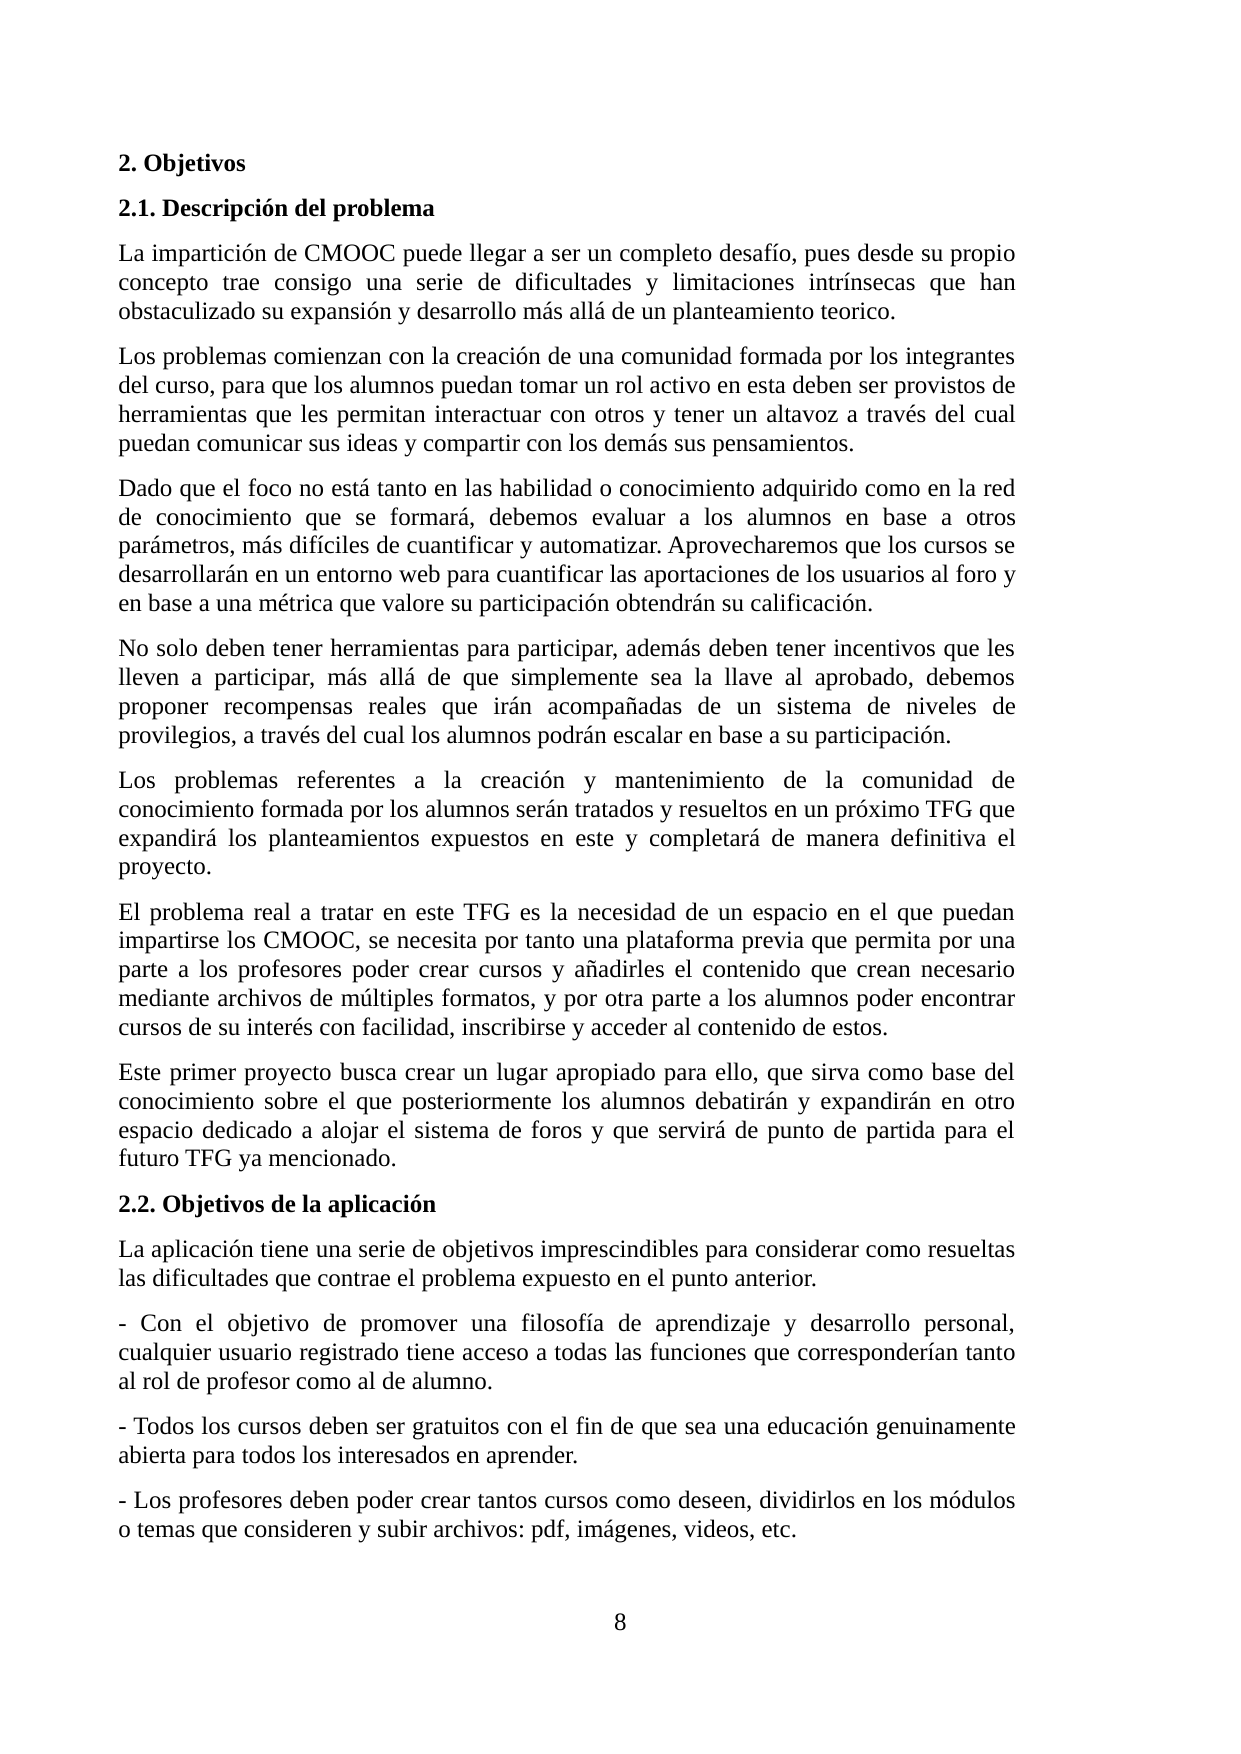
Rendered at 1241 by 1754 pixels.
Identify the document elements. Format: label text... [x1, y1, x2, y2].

text - Con el objetivo de promover una filosofía de aprendizaje y desarrollo personal, cualquier usuario registrado tiene acceso a todas las funciones que corresponderían tanto al rol de profesor como al de alumno. [118, 1308, 1017, 1395]
text - Los profesores deben poder crear tantos cursos como deseen, dividirlos en los módulos o temas que consideren y subir archivos: pdf, imágenes, videos, etc. [118, 1486, 1017, 1543]
text El problema real a tratar en este TFG es la necesidad de un espacio en el que puedan impartirse los CMOOC, se necesita por tanto una plataforma previa que permita por una parte a los profesores poder crear cursos y añadirles el contenido que crean necesario mediante archivos de múltiples formatos, y por otra parte a los alumnos poder encontrar cursos de su interés con facilidad, inscribirse y acceder al contenido de estos. [118, 897, 1017, 1041]
text Este primer proyecto busca crear un lugar apropiado para ello, que sirva como base del conocimiento sobre el que posteriormente los alumnos debatirán y expandirán en otro espacio dedicado a alojar el sistema de foros y que servirá de punto de partida para el futuro TFG ya mencionado. [118, 1057, 1017, 1172]
text 2.2. Objetivos de la aplicación [118, 1189, 1017, 1218]
text No solo deben tener herramientas para participar, además deben tener incentivos que les lleven a participar, más allá de que simplemente sea la llave al aprobado, debemos proponer recompensas reales que irán acompañadas de un sistema de niveles de provilegios, a través del cual los alumnos podrán escalar en base a su participación. [118, 633, 1017, 748]
text 2. Objetivos [118, 148, 1017, 176]
text Los problemas referentes a la creación y mantenimiento de la comunidad de conocimiento formada por los alumnos serán tratados y resueltos en un próximo TFG que expandirá los planteamientos expuestos en este y completará de manera definitiva el proyecto. [118, 765, 1017, 880]
text - Todos los cursos deben ser gratuitos con el fin de que sea una educación genuinamente abierta para todos los interesados en aprender. [118, 1411, 1017, 1469]
text 2.1. Descripción del problema [118, 193, 1017, 222]
text Dado que el foco no está tanto en las habilidad o conocimiento adquirido como en la red de conocimiento que se formará, debemos evaluar a los alumnos en base a otros parámetros, más difíciles de cuantificar y automatizar. Aprovecharemos que los cursos se desarrollarán en un entorno web para cuantificar las aportaciones de los usuarios al foro y en base a una métrica que valore su participación obtendrán su calificación. [118, 473, 1017, 617]
text La aplicación tiene una serie de objetivos imprescindibles para considerar como resueltas las dificultades que contrae el problema expuesto en el punto anterior. [118, 1234, 1017, 1292]
text La impartición de CMOOC puede llegar a ser un completo desafío, pues desde su propio concepto trae consigo una serie de dificultades y limitaciones intrínsecas que han obstaculizado su expansión y desarrollo más allá de un planteamiento teorico. [118, 238, 1017, 325]
text Los problemas comienzan con la creación de una comunidad formada por los integrantes del curso, para que los alumnos puedan tomar un rol activo en esta deben ser provistos de herramientas que les permitan interactuar con otros y tener un altavoz a través del cual puedan comunicar sus ideas y compartir con los demás sus pensamientos. [118, 341, 1017, 456]
